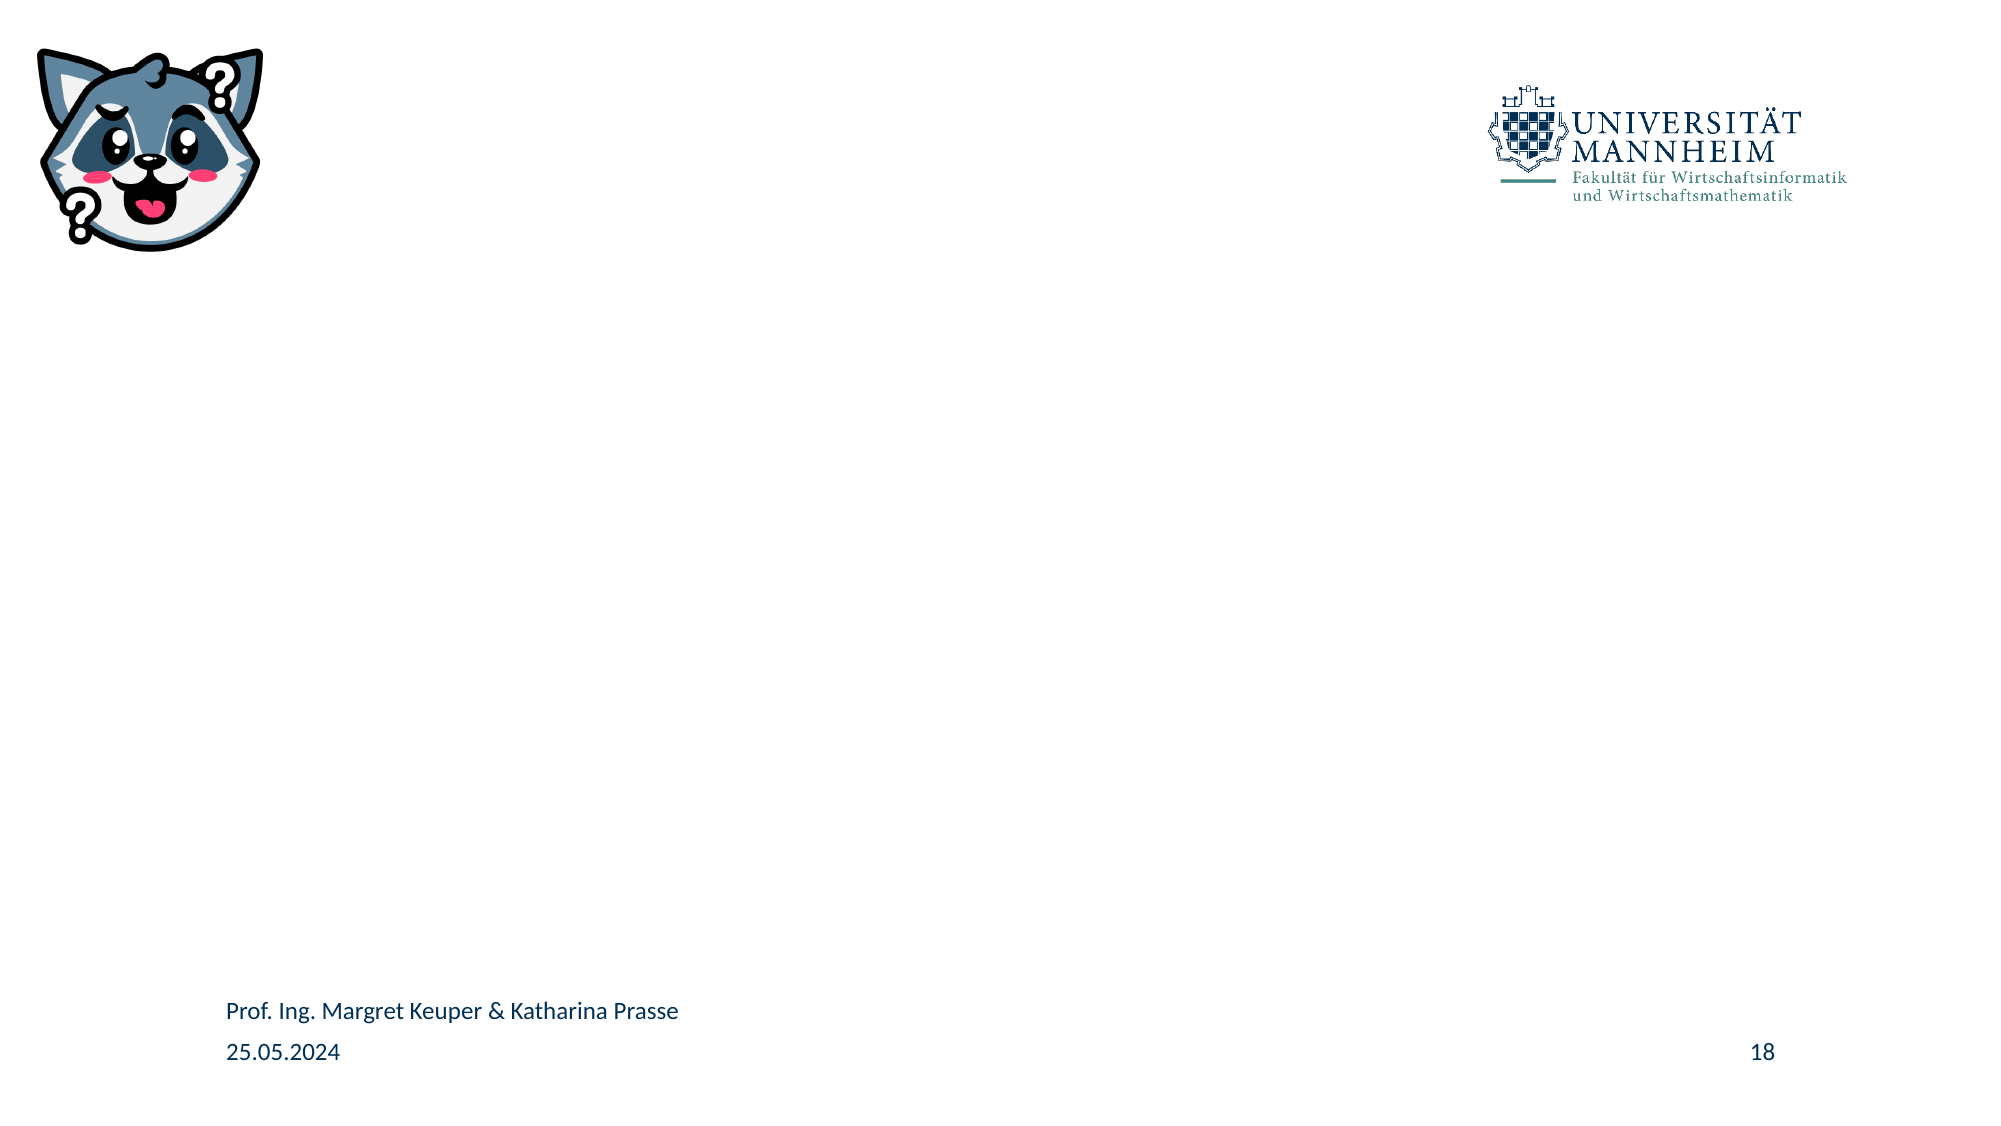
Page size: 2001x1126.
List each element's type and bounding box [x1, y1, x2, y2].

picture [1440, 47, 1894, 248]
picture [37, 37, 263, 263]
